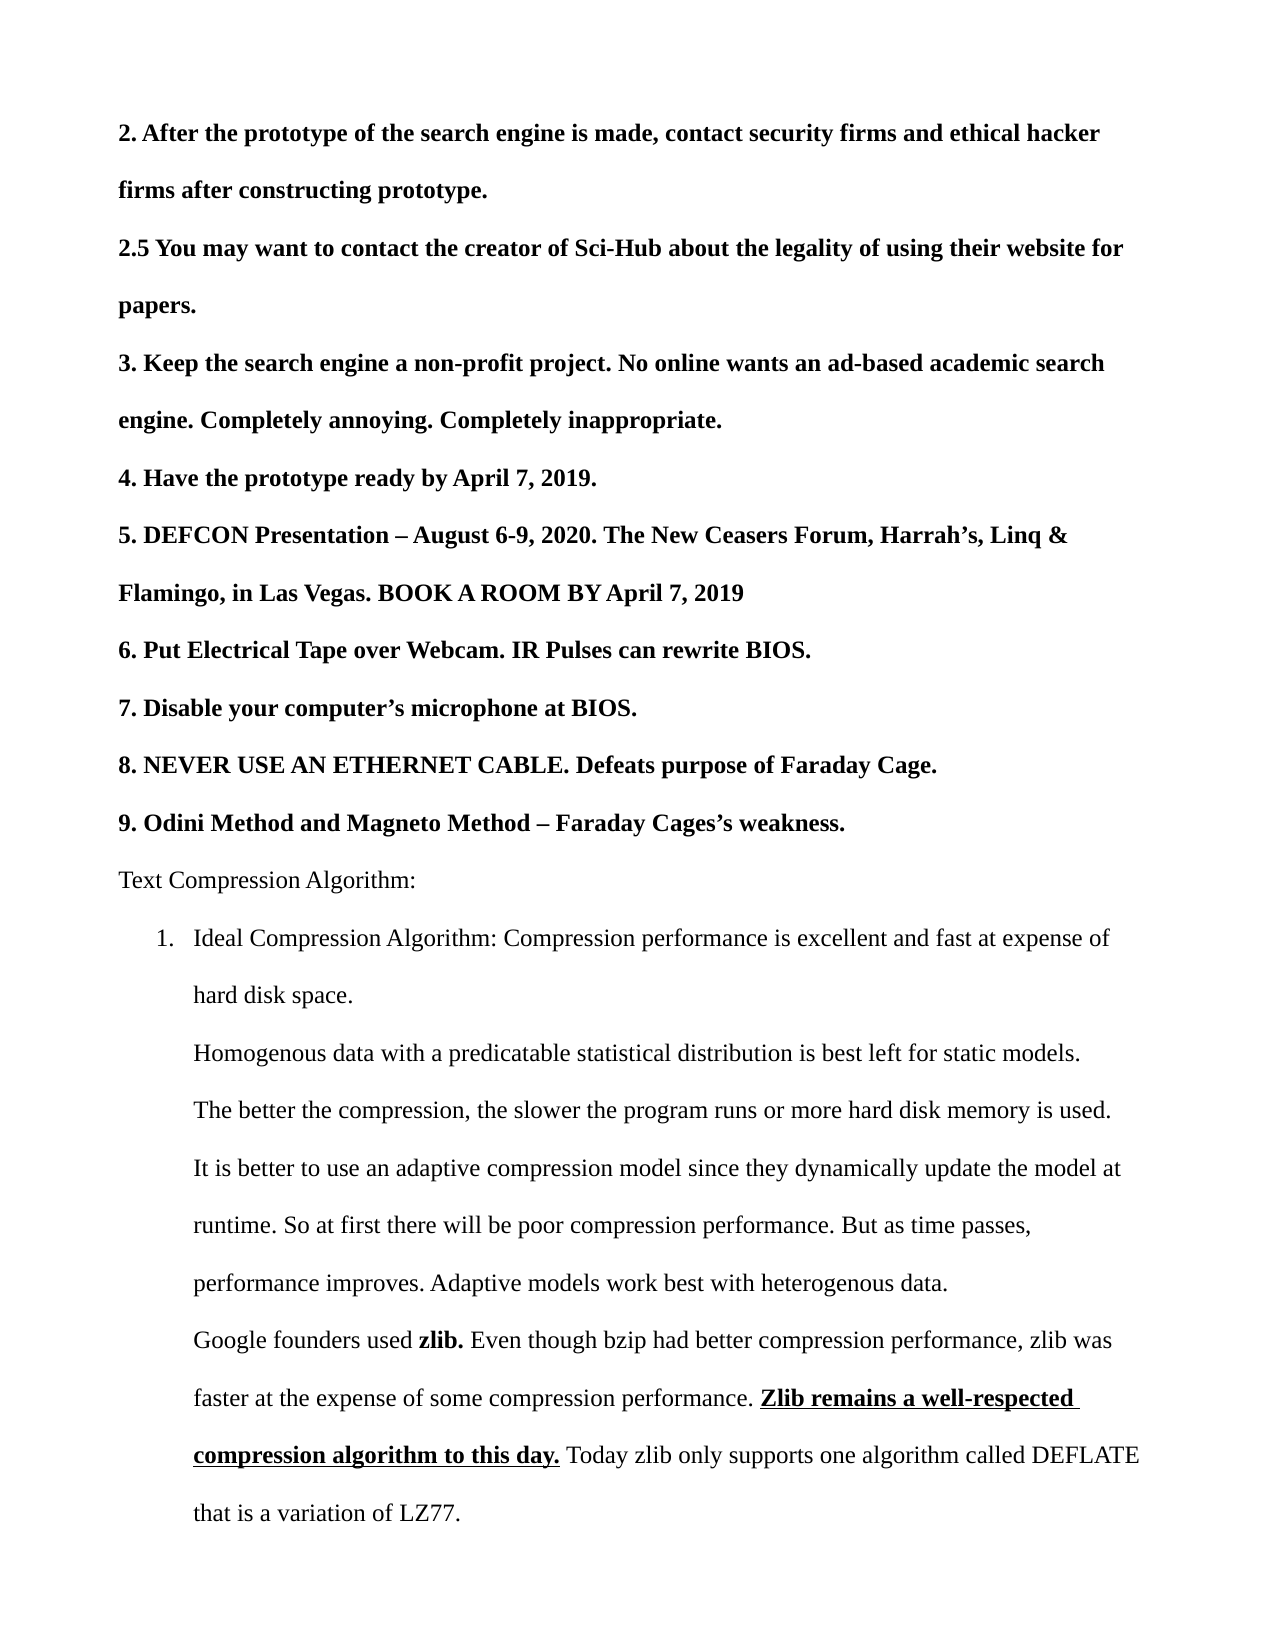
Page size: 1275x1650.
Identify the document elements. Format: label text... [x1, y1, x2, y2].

text Text Compression Algorithm: [118, 866, 1157, 894]
text 5. DEFCON Presentation – August 6-9, 2020. The New Ceasers Forum, Harrah’s, Linq & Flamingo, in Las Vegas. BOOK A ROOM BY April 7, 2019 [118, 521, 1157, 607]
text 6. Put Electrical Tape over Webcam. IR Pulses can rewrite BIOS. [118, 636, 1157, 664]
text 2. After the prototype of the search engine is made, contact security firms and ethical hacker firms after constructing prototype. [118, 118, 1157, 204]
text 7. Disable your computer’s microphone at BIOS. [118, 693, 1157, 722]
text 9. Odini Method and Magneto Method – Faraday Cages’s weakness. [118, 808, 1157, 837]
list Google founders used zlib. Even though bzip had better compression performance, zlib was faster at the expense of some compression performance. Zlib remains a well-respected compression algorithm to this day. Today zlib only supports one algorithm called DEFLATE that is a variation of LZ77. [156, 1326, 1157, 1527]
list Homogenous data with a predicatable statistical distribution is best left for static models. [156, 1038, 1157, 1067]
list The better the compression, the slower the program runs or more hard disk memory is used. [156, 1096, 1157, 1124]
text 2.5 You may want to contact the creator of Sci-Hub about the legality of using their website for papers. [118, 233, 1157, 319]
list It is better to use an adaptive compression model since they dynamically update the model at runtime. So at first there will be poor compression performance. But as time passes, performance improves. Adaptive models work best with heterogenous data. [156, 1153, 1157, 1297]
text 3. Keep the search engine a non-profit project. No online wants an ad-based academic search engine. Completely annoying. Completely inappropriate. [118, 348, 1157, 434]
list Ideal Compression Algorithm: Compression performance is excellent and fast at expense of hard disk space. [156, 923, 1157, 1009]
text 8. NEVER USE AN ETHERNET CABLE. Defeats purpose of Faraday Cage. [118, 751, 1157, 779]
text 4. Have the prototype ready by April 7, 2019. [118, 463, 1157, 492]
